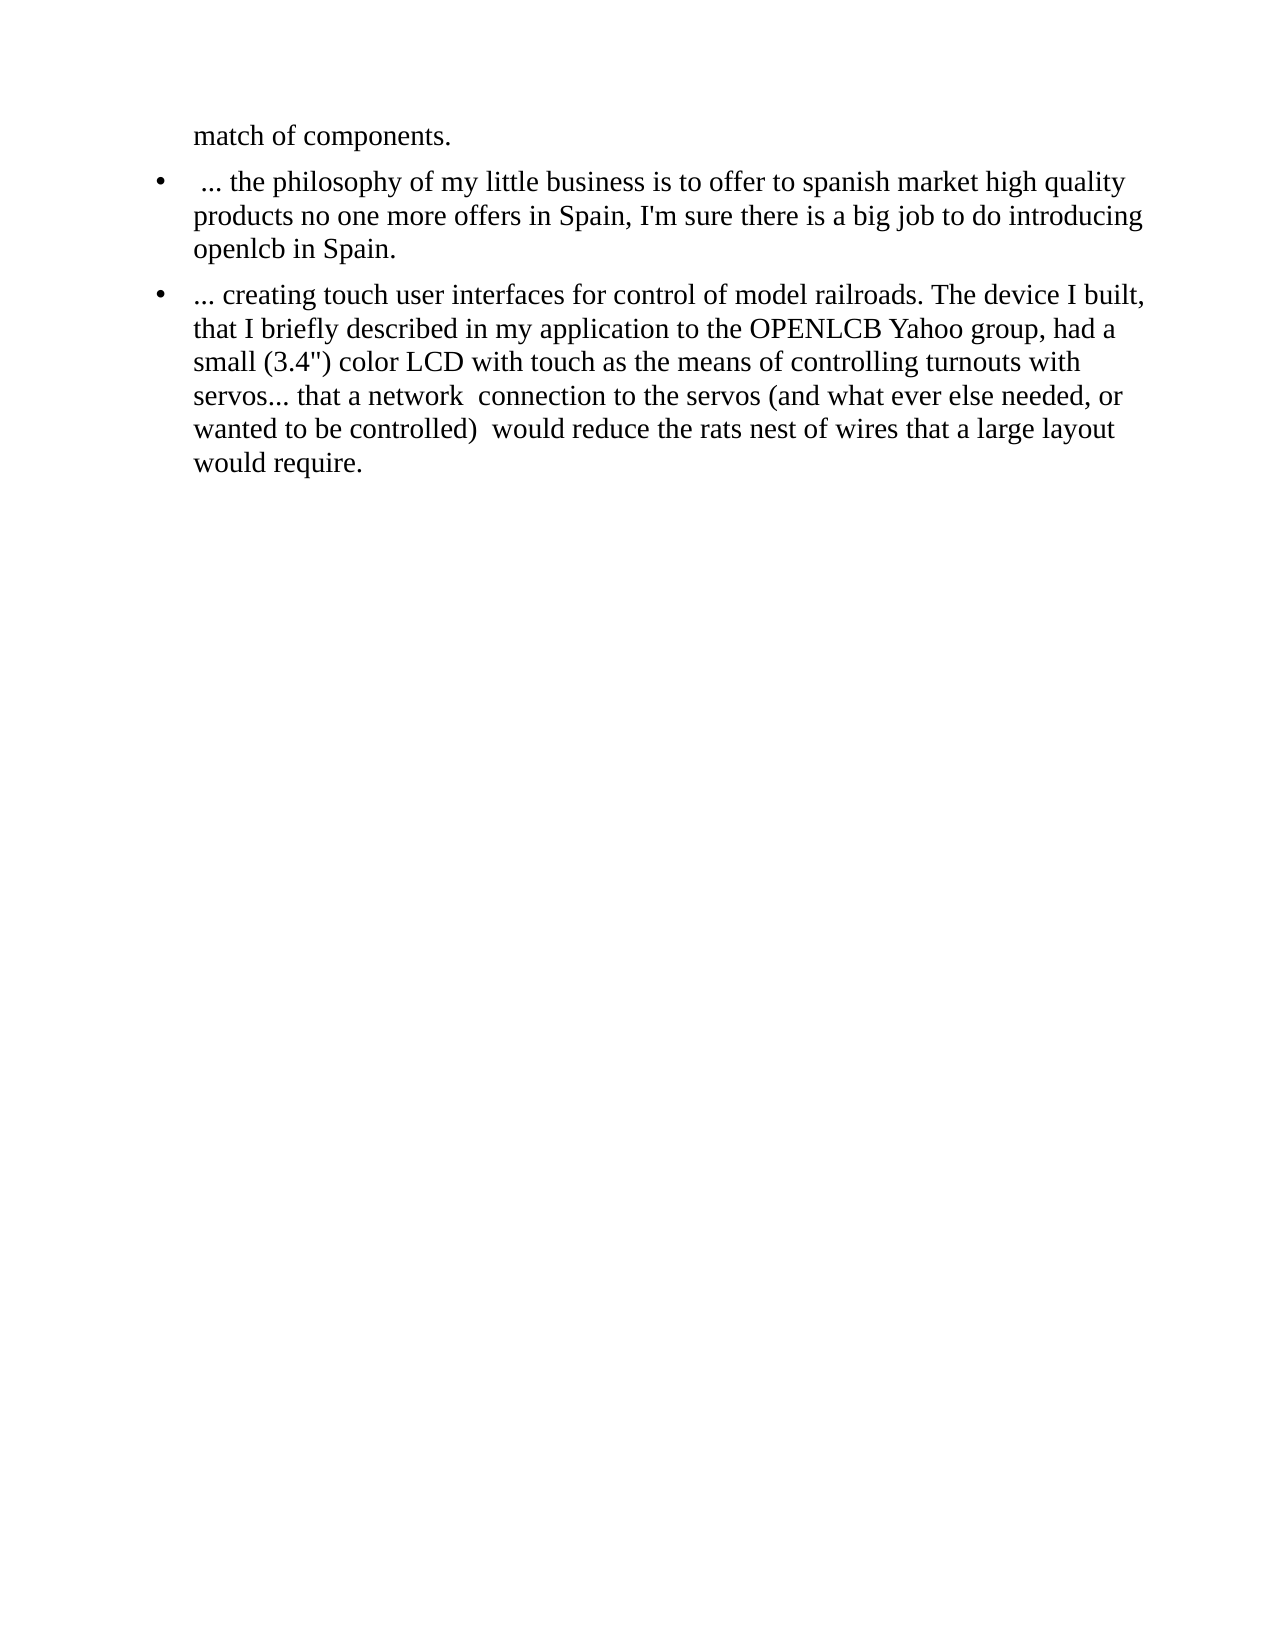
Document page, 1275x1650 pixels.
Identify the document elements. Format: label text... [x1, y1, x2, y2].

list ... the philosophy of my little business is to offer to spanish market high quality products no one more offers in Spain, I'm sure there is a big job to do introducing openlcb in Spain. [156, 164, 1157, 265]
list ... creating touch user interfaces for control of model railroads. The device I built, that I briefly described in my application to the OPENLCB Yahoo group, had a small (3.4") color LCD with touch as the means of controlling turnouts with servos... that a network connection to the servos (and what ever else needed, or wanted to be controlled) would reduce the rats nest of wires that a large layout would require. [156, 277, 1157, 479]
